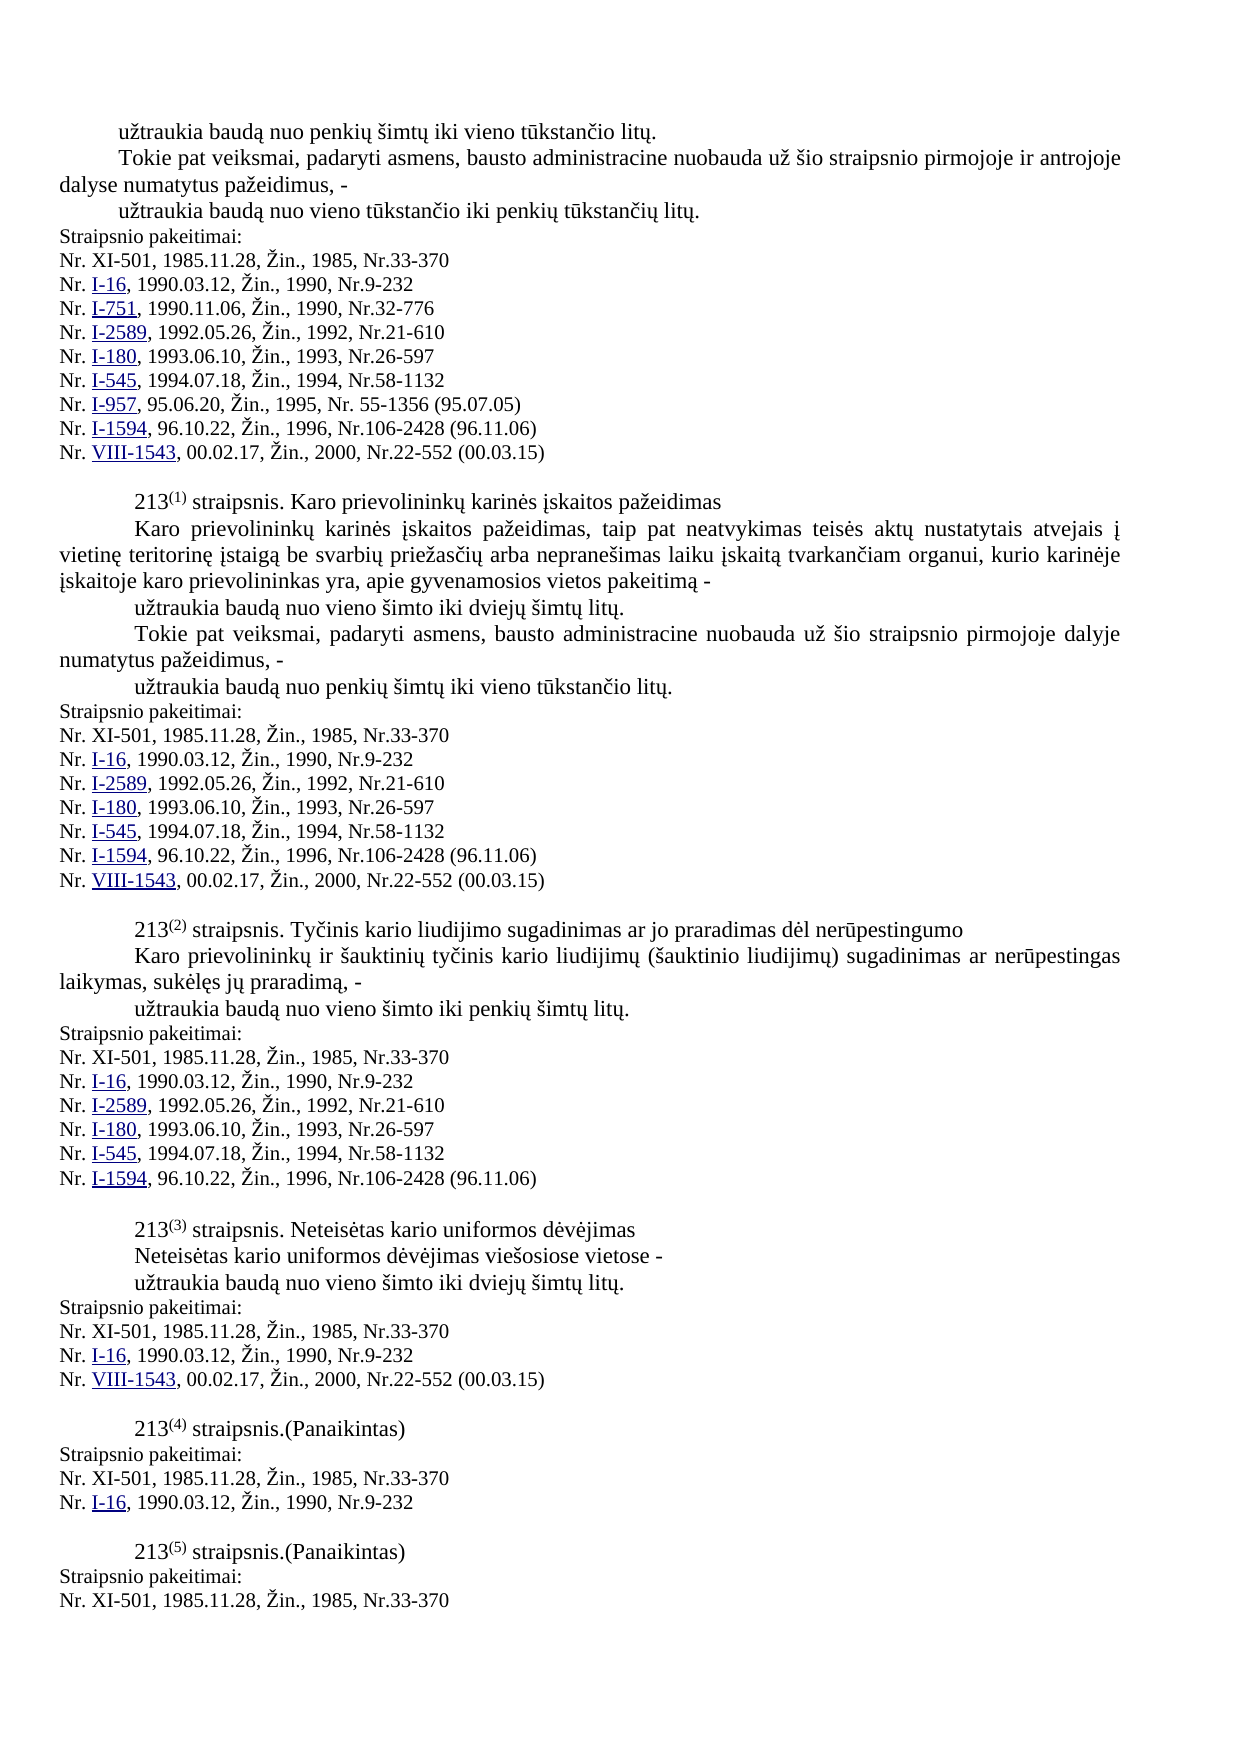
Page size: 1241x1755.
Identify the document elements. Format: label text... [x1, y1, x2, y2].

text 213(2) straipsnis. Tyčinis kario liudijimo sugadinimas ar jo praradimas dėl nerūpestingumo [59, 916, 1122, 942]
text Karo prievolininkų ir šauktinių tyčinis kario liudijimų (šauktinio liudijimų) sugadinimas ar nerūpestingas laikymas, sukėlęs jų praradimą, - [59, 942, 1122, 995]
text Nr. XI-501, 1985.11.28, Žin., 1985, Nr.33-370 [59, 1466, 1122, 1490]
text Nr. I-16, 1990.03.12, Žin., 1990, Nr.9-232 [59, 1069, 1122, 1093]
text Tokie pat veiksmai, padaryti asmens, bausto administracine nuobauda už šio straipsnio pirmojoje ir antrojoje dalyse numatytus pažeidimus, - [59, 144, 1122, 197]
text Nr. I-545, 1994.07.18, Žin., 1994, Nr.58-1132 [59, 819, 1122, 843]
text Nr. I-2589, 1992.05.26, Žin., 1992, Nr.21-610 [59, 320, 1122, 344]
text Straipsnio pakeitimai: [59, 223, 1122, 248]
text Nr. I-16, 1990.03.12, Žin., 1990, Nr.9-232 [59, 747, 1122, 771]
text užtraukia baudą nuo vieno šimto iki penkių šimtų litų. [59, 995, 1122, 1021]
text 213(5) straipsnis.(Panaikintas) [59, 1538, 1122, 1564]
text užtraukia baudą nuo vieno šimto iki dviejų šimtų litų. [59, 594, 1122, 620]
text 213(4) straipsnis.(Panaikintas) [59, 1415, 1122, 1442]
text Nr. VIII-1543, 00.02.17, Žin., 2000, Nr.22-552 (00.03.15) [59, 440, 1122, 464]
text Nr. I-545, 1994.07.18, Žin., 1994, Nr.58-1132 [59, 368, 1122, 392]
text Nr. I-180, 1993.06.10, Žin., 1993, Nr.26-597 [59, 795, 1122, 819]
text Neteisėtas kario uniformos dėvėjimas viešosiose vietose - [59, 1242, 1122, 1268]
text Nr. I-180, 1993.06.10, Žin., 1993, Nr.26-597 [59, 344, 1122, 368]
text Nr. I-16, 1990.03.12, Žin., 1990, Nr.9-232 [59, 272, 1122, 296]
text Karo prievolininkų karinės įskaitos pažeidimas, taip pat neatvykimas teisės aktų nustatytais atvejais į vietinę teritorinę įstaigą be svarbių priežasčių arba nepranešimas laiku įskaitą tvarkančiam organui, kurio karinėje įskaitoje karo prievolininkas yra, apie gyvenamosios vietos pakeitimą - [59, 514, 1122, 594]
text 213(1) straipsnis. Karo prievolininkų karinės įskaitos pažeidimas [59, 488, 1122, 514]
text Straipsnio pakeitimai: [59, 699, 1122, 723]
text Nr. XI-501, 1985.11.28, Žin., 1985, Nr.33-370 [59, 1319, 1122, 1343]
text Nr. I-2589, 1992.05.26, Žin., 1992, Nr.21-610 [59, 1093, 1122, 1117]
text Nr. VIII-1543, 00.02.17, Žin., 2000, Nr.22-552 (00.03.15) [59, 867, 1122, 892]
text užtraukia baudą nuo vieno šimto iki dviejų šimtų litų. [59, 1268, 1122, 1295]
text Straipsnio pakeitimai: [59, 1295, 1122, 1319]
text Nr. I-1594, 96.10.22, Žin., 1996, Nr.106-2428 (96.11.06) [59, 416, 1122, 440]
text Nr. XI-501, 1985.11.28, Žin., 1985, Nr.33-370 [59, 1045, 1122, 1069]
text užtraukia baudą nuo penkių šimtų iki vieno tūkstančio litų. [59, 673, 1122, 699]
text Nr. I-2589, 1992.05.26, Žin., 1992, Nr.21-610 [59, 771, 1122, 795]
text Tokie pat veiksmai, padaryti asmens, bausto administracine nuobauda už šio straipsnio pirmojoje dalyje numatytus pažeidimus, - [59, 620, 1122, 673]
text užtraukia baudą nuo penkių šimtų iki vieno tūkstančio litų. [59, 118, 1122, 144]
text Straipsnio pakeitimai: [59, 1564, 1122, 1588]
text Nr. XI-501, 1985.11.28, Žin., 1985, Nr.33-370 [59, 1588, 1122, 1612]
text Nr. I-180, 1993.06.10, Žin., 1993, Nr.26-597 [59, 1117, 1122, 1141]
text Nr. XI-501, 1985.11.28, Žin., 1985, Nr.33-370 [59, 248, 1122, 272]
text Nr. I-751, 1990.11.06, Žin., 1990, Nr.32-776 [59, 296, 1122, 320]
text Straipsnio pakeitimai: [59, 1442, 1122, 1466]
text 213(3) straipsnis. Neteisėtas kario uniformos dėvėjimas [59, 1216, 1122, 1242]
text Nr. VIII-1543, 00.02.17, Žin., 2000, Nr.22-552 (00.03.15) [59, 1367, 1122, 1391]
text Nr. I-16, 1990.03.12, Žin., 1990, Nr.9-232 [59, 1490, 1122, 1514]
text Straipsnio pakeitimai: [59, 1021, 1122, 1045]
text Nr. I-957, 95.06.20, Žin., 1995, Nr. 55-1356 (95.07.05) [59, 392, 1122, 416]
text užtraukia baudą nuo vieno tūkstančio iki penkių tūkstančių litų. [59, 197, 1122, 223]
text Nr. XI-501, 1985.11.28, Žin., 1985, Nr.33-370 [59, 723, 1122, 747]
text Nr. I-1594, 96.10.22, Žin., 1996, Nr.106-2428 (96.11.06) [59, 843, 1122, 867]
text Nr. I-545, 1994.07.18, Žin., 1994, Nr.58-1132 [59, 1141, 1122, 1165]
text Nr. I-16, 1990.03.12, Žin., 1990, Nr.9-232 [59, 1343, 1122, 1367]
text Nr. I-1594, 96.10.22, Žin., 1996, Nr.106-2428 (96.11.06) [59, 1165, 1122, 1189]
